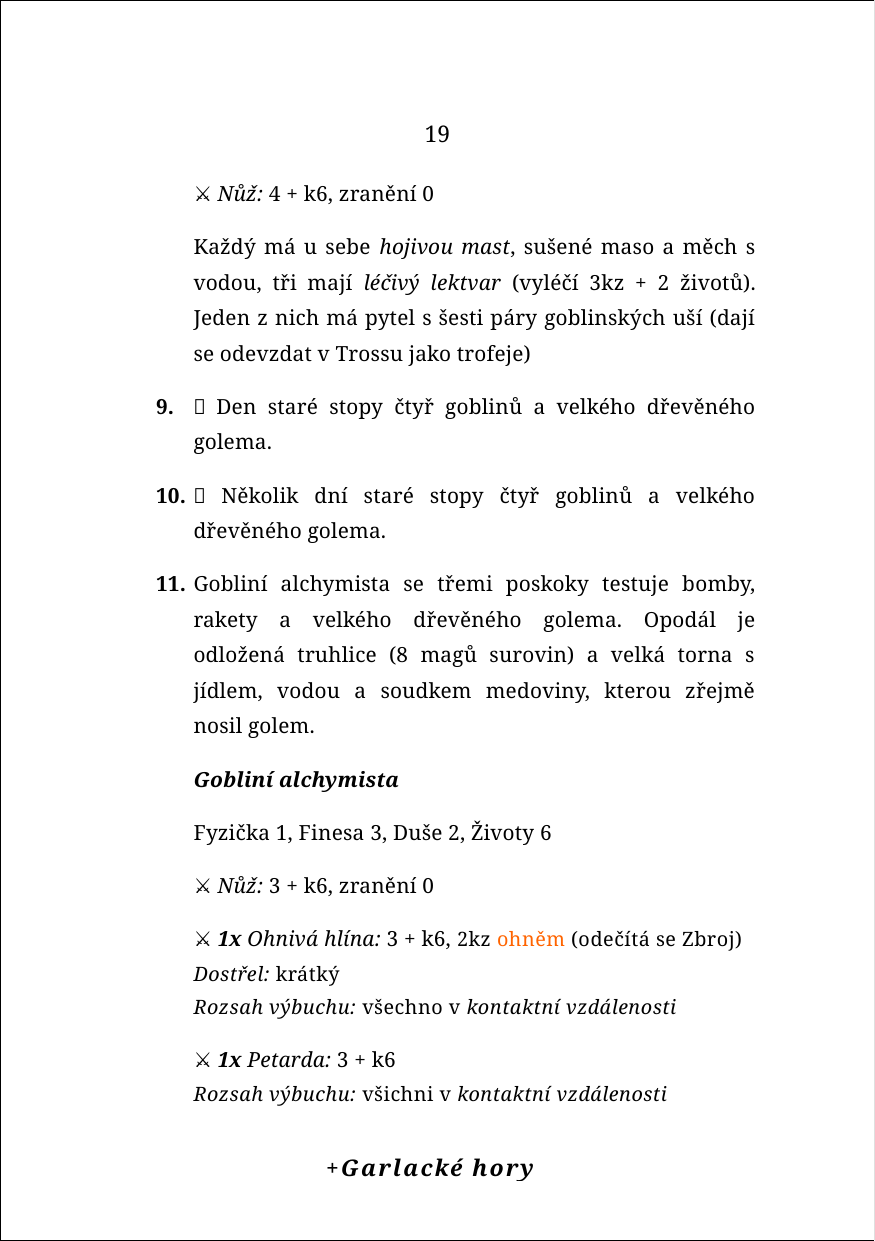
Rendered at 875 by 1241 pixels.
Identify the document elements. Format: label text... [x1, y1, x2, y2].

list ⚔ 1x Ohnivá hlína: 3 + k6, 2kz ohněm (odečítá se Zbroj) [156, 924, 756, 953]
list Gobliní alchymista [156, 765, 756, 793]
list Fyzička 1, Finesa 3, Duše 2, Životy 6 [156, 818, 756, 846]
list 👣 Den staré stopy čtyř goblinů a velkého dřevěného golema. [156, 392, 756, 456]
list Dostřel: krátký [156, 960, 756, 987]
list ⚔ Nůž: 3 + k6, zranění 0 [156, 871, 756, 900]
list ⚔ Nůž: 4 + k6, zranění 0 [156, 179, 756, 207]
list Každý má u sebe hojivou mast, sušené maso a měch s vodou, tři mají léčivý lektvar (vyléčí 3kz + 2 životů). Jeden z nich má pytel s šesti páry goblinských uší (dají se odevzdat v Trossu jako trofeje) [156, 232, 756, 367]
list Gobliní alchymista se třemi poskoky testuje bomby, rakety a velkého dřevěného golema. Opodál je odložená truhlice (8 magů surovin) a velká torna s jídlem, vodou a soudkem medoviny, kterou zřejmě nosil golem. [156, 569, 756, 740]
list ⚔ 1x Petarda: 3 + k6 [156, 1045, 756, 1073]
list Rozsah výbuchu: všichni v kontaktní vzdálenosti [156, 1081, 756, 1107]
list 👣 Několik dní staré stopy čtyř goblinů a velkého dřevěného golema. [156, 481, 756, 545]
list Rozsah výbuchu: všechno v kontaktní vzdálenosti [156, 994, 756, 1021]
